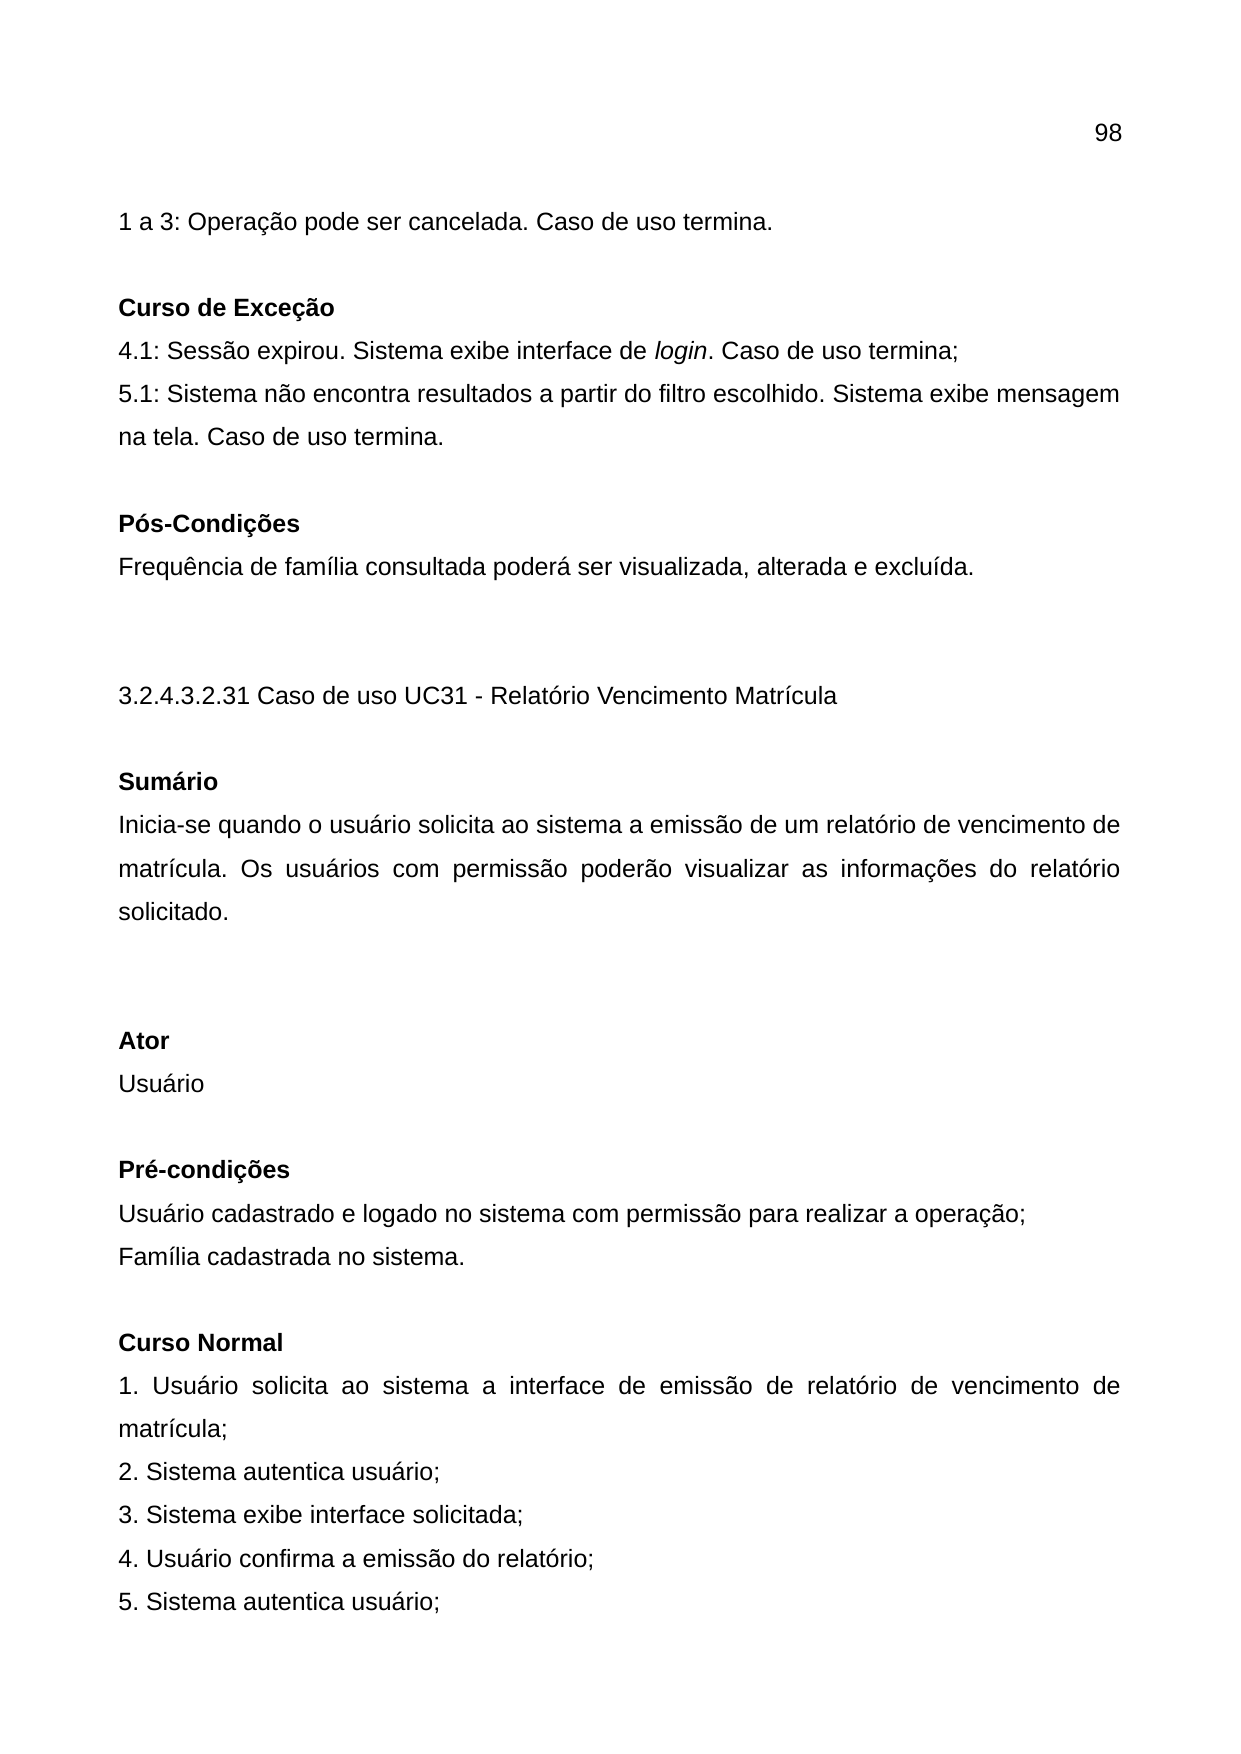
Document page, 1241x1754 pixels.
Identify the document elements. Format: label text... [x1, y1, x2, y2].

text 3.2.4.3.2.31 Caso de uso UC31 - Relatório Vencimento Matrícula [118, 681, 1122, 710]
text 5.1: Sistema não encontra resultados a partir do filtro escolhido. Sistema exibe mensagem na tela. Caso de uso termina. [118, 379, 1122, 451]
text Usuário [118, 1069, 1122, 1098]
text Usuário cadastrado e logado no sistema com permissão para realizar a operação; [118, 1198, 1122, 1227]
text Ator [118, 1026, 1122, 1055]
text 5. Sistema autentica usuário; [118, 1587, 1122, 1615]
text 1. Usuário solicita ao sistema a interface de emissão de relatório de vencimento de matrícula; [118, 1371, 1122, 1443]
text Sumário [118, 767, 1122, 796]
text 4. Usuário confirma a emissão do relatório; [118, 1543, 1122, 1572]
text Pré-condições [118, 1155, 1122, 1184]
text Família cadastrada no sistema. [118, 1242, 1122, 1270]
text Curso de Exceção [118, 293, 1122, 322]
text 2. Sistema autentica usuário; [118, 1457, 1122, 1486]
text 3. Sistema exibe interface solicitada; [118, 1500, 1122, 1529]
text Inicia-se quando o usuário solicita ao sistema a emissão de um relatório de vencimento de matrícula. Os usuários com permissão poderão visualizar as informações do relatório solicitado. [118, 810, 1122, 925]
text 1 a 3: Operação pode ser cancelada. Caso de uso termina. [118, 207, 1122, 235]
text Pós-Condições [118, 508, 1122, 537]
text 4.1: Sessão expirou. Sistema exibe interface de login. Caso de uso termina; [118, 336, 1122, 365]
text Curso Normal [118, 1328, 1122, 1357]
text Frequência de família consultada poderá ser visualizada, alterada e excluída. [118, 552, 1122, 580]
